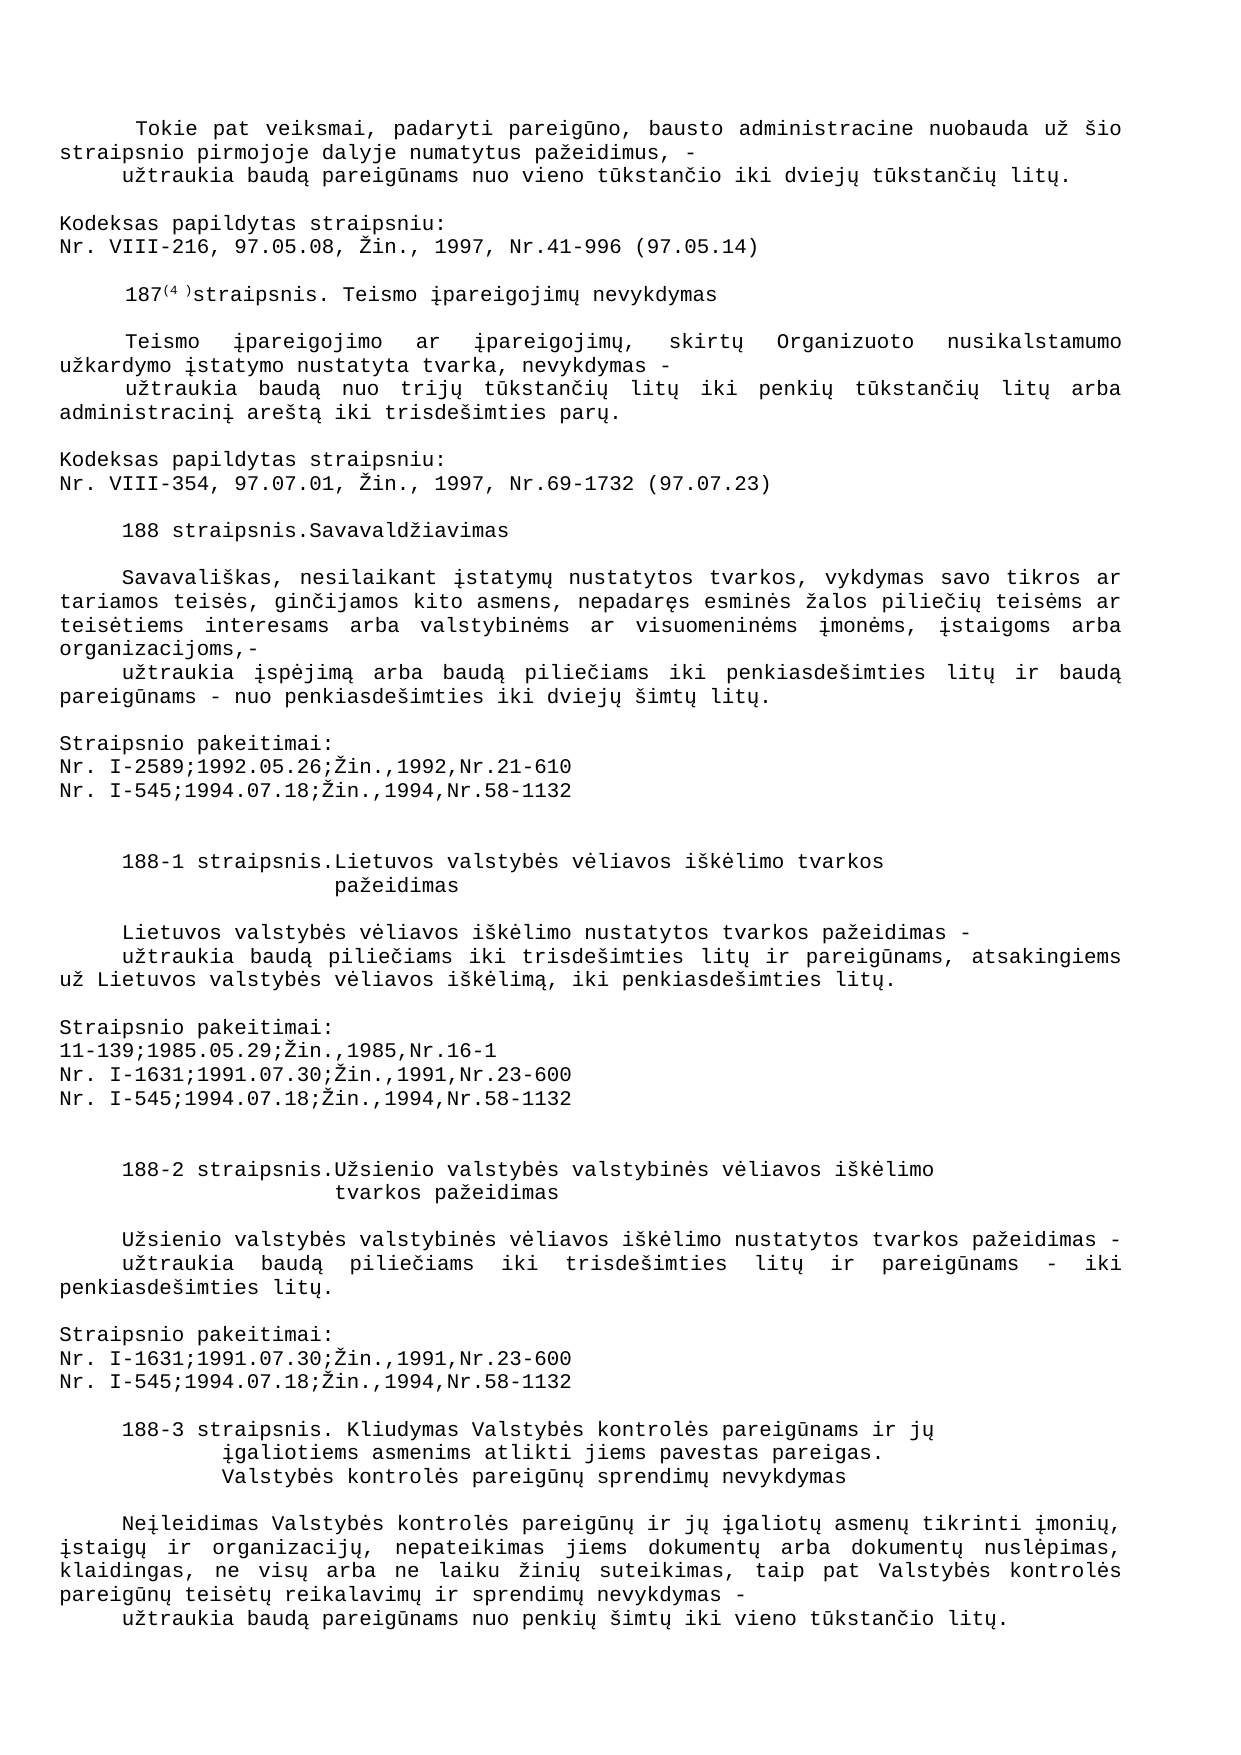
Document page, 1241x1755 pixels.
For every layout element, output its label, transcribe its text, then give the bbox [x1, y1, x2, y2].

text Lietuvos valstybės vėliavos iškėlimo nustatytos tvarkos pažeidimas - [59, 922, 1122, 946]
text Tokie pat veiksmai, padaryti pareigūno, bausto administracine nuobauda už šio straipsnio pirmojoje dalyje numatytus pažeidimus, - [59, 118, 1122, 165]
text 188-1 straipsnis.Lietuvos valstybės vėliavos iškėlimo tvarkos [59, 851, 1122, 875]
text Nr. I-2589;1992.05.26;Žin.,1992,Nr.21-610 [59, 757, 1122, 780]
text Straipsnio pakeitimai: [59, 1017, 1122, 1040]
text 188 straipsnis.Savavaldžiavimas [59, 520, 1122, 544]
text 187(4 )straipsnis. Teismo įpareigojimų nevykdymas [59, 284, 1122, 307]
text Kodeksas papildytas straipsniu: [59, 449, 1122, 473]
text užtraukia baudą pareigūnams nuo penkių šimtų iki vieno tūkstančio litų. [59, 1608, 1122, 1631]
text Nr. VIII-216, 97.05.08, Žin., 1997, Nr.41-996 (97.05.14) [59, 236, 1122, 260]
text užtraukia baudą piliečiams iki trisdešimties litų ir pareigūnams, atsakingiems už Lietuvos valstybės vėliavos iškėlimą, iki penkiasdešimties litų. [59, 946, 1122, 993]
text 188-2 straipsnis.Užsienio valstybės valstybinės vėliavos iškėlimo [59, 1158, 1122, 1182]
text tvarkos pažeidimas [59, 1182, 1122, 1206]
text Valstybės kontrolės pareigūnų sprendimų nevykdymas [59, 1466, 1122, 1489]
text užtraukia įspėjimą arba baudą piliečiams iki penkiasdešimties litų ir baudą pareigūnams - nuo penkiasdešimties iki dviejų šimtų litų. [59, 662, 1122, 709]
text Savavališkas, nesilaikant įstatymų nustatytos tvarkos, vykdymas savo tikros ar tariamos teisės, ginčijamos kito asmens, nepadaręs esminės žalos piliečių teisėms ar teisėtiems interesams arba valstybinėms ar visuomeninėms įmonėms, įstaigoms arba organizacijoms,- [59, 567, 1122, 662]
text Nr. I-1631;1991.07.30;Žin.,1991,Nr.23-600 [59, 1348, 1122, 1371]
text 11-139;1985.05.29;Žin.,1985,Nr.16-1 [59, 1040, 1122, 1064]
text Nr. VIII-354, 97.07.01, Žin., 1997, Nr.69-1732 (97.07.23) [59, 473, 1122, 496]
text Nr. I-545;1994.07.18;Žin.,1994,Nr.58-1132 [59, 780, 1122, 804]
text Kodeksas papildytas straipsniu: [59, 213, 1122, 236]
text užtraukia baudą piliečiams iki trisdešimties litų ir pareigūnams - iki penkiasdešimties litų. [59, 1253, 1122, 1300]
text pažeidimas [59, 875, 1122, 898]
text Straipsnio pakeitimai: [59, 733, 1122, 757]
text Užsienio valstybės valstybinės vėliavos iškėlimo nustatytos tvarkos pažeidimas - [59, 1229, 1122, 1253]
text įgaliotiems asmenims atlikti jiems pavestas pareigas. [59, 1442, 1122, 1466]
text Nr. I-545;1994.07.18;Žin.,1994,Nr.58-1132 [59, 1371, 1122, 1395]
text Straipsnio pakeitimai: [59, 1324, 1122, 1348]
text Nr. I-545;1994.07.18;Žin.,1994,Nr.58-1132 [59, 1088, 1122, 1111]
text 188-3 straipsnis. Kliudymas Valstybės kontrolės pareigūnams ir jų [59, 1419, 1122, 1442]
text užtraukia baudą pareigūnams nuo vieno tūkstančio iki dviejų tūkstančių litų. [59, 165, 1122, 189]
text Teismo įpareigojimo ar įpareigojimų, skirtų Organizuoto nusikalstamumo užkardymo įstatymo nustatyta tvarka, nevykdymas - [59, 331, 1122, 378]
text Neįleidimas Valstybės kontrolės pareigūnų ir jų įgaliotų asmenų tikrinti įmonių, įstaigų ir organizacijų, nepateikimas jiems dokumentų arba dokumentų nuslėpimas, klaidingas, ne visų arba ne laiku žinių suteikimas, taip pat Valstybės kontrolės pareigūnų teisėtų reikalavimų ir sprendimų nevykdymas - [59, 1513, 1122, 1608]
text užtraukia baudą nuo trijų tūkstančių litų iki penkių tūkstančių litų arba administracinį areštą iki trisdešimties parų. [59, 378, 1122, 426]
text Nr. I-1631;1991.07.30;Žin.,1991,Nr.23-600 [59, 1064, 1122, 1088]
